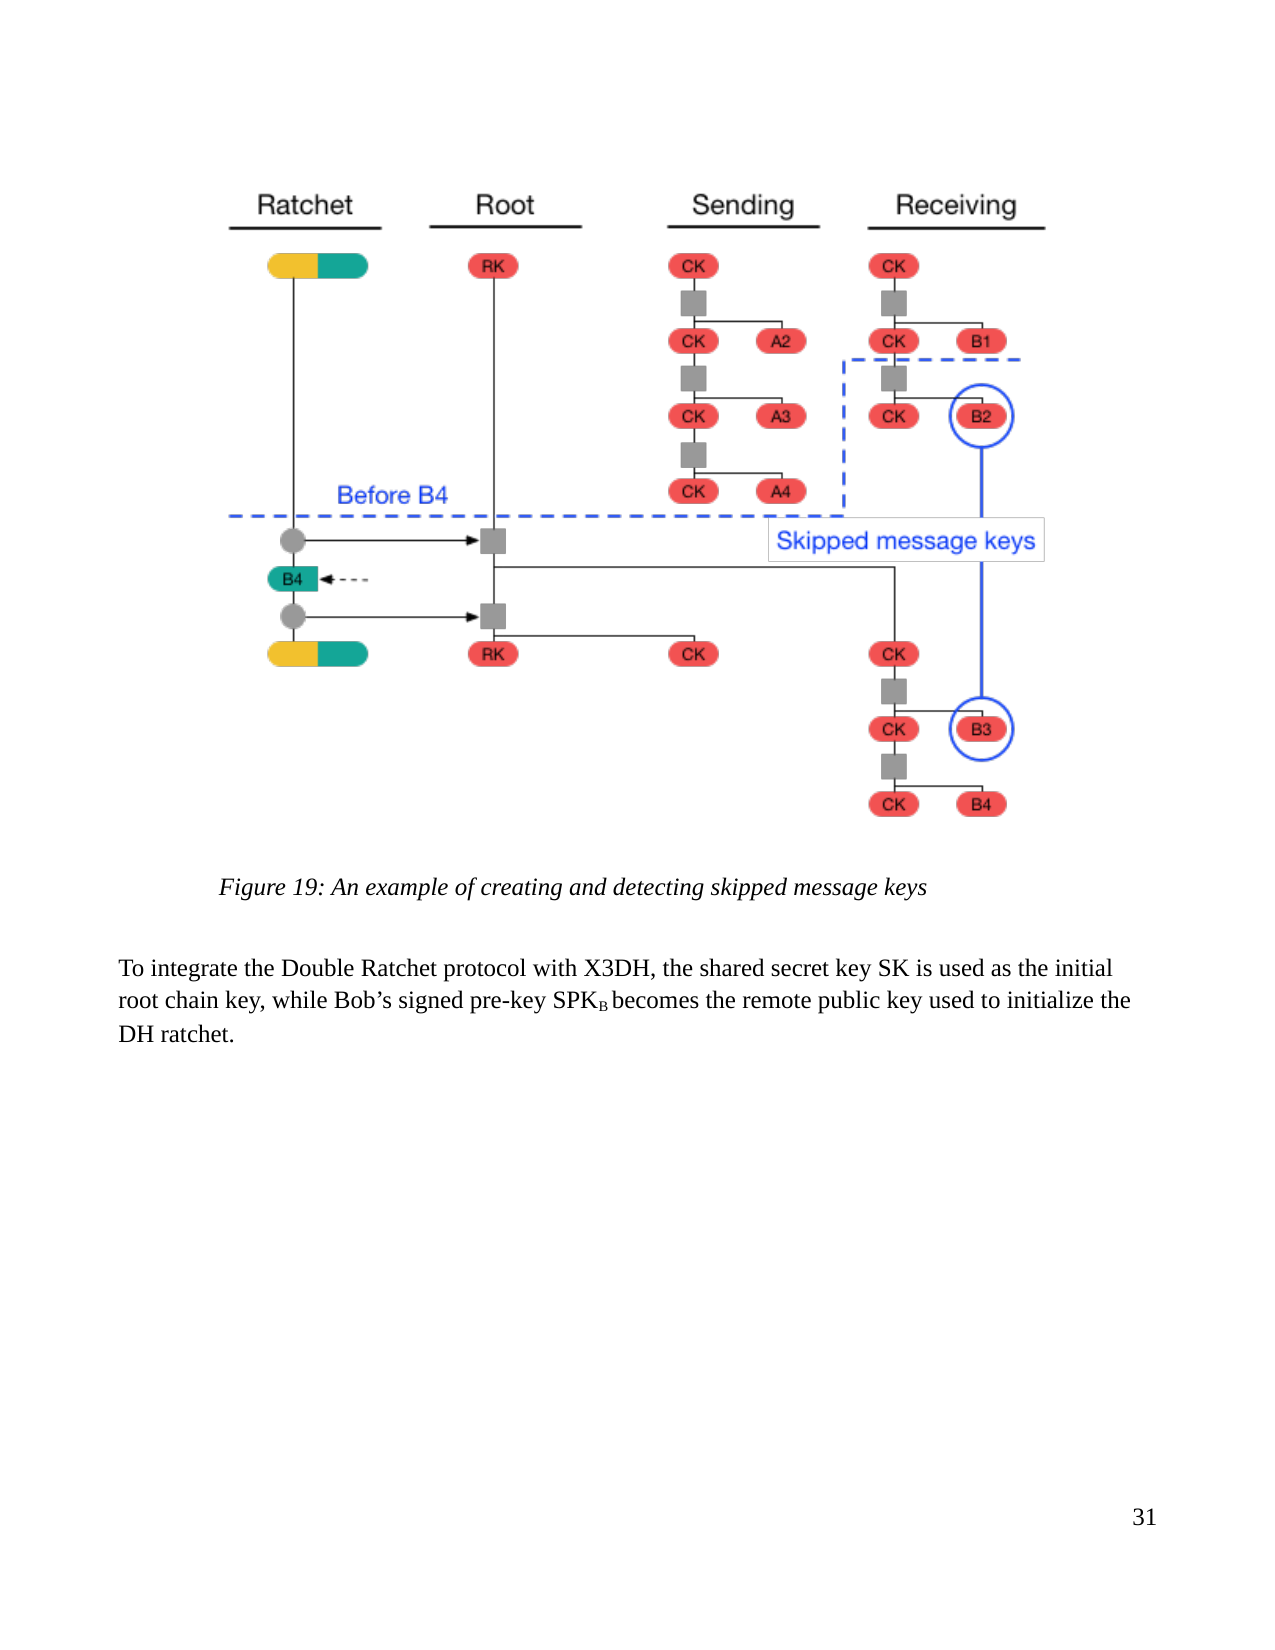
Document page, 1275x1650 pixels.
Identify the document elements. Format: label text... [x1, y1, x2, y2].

text Figure 19: An example of creating and detecting skipped message keys [219, 867, 1056, 901]
text To integrate the Double Ratchet protocol with X3DH, the shared secret key SK is used as the initial root chain key, while Bob’s signed pre-key SPKB becomes the remote public key used to initialize the DH ratchet. [118, 953, 1157, 1047]
picture [218, 130, 1057, 867]
